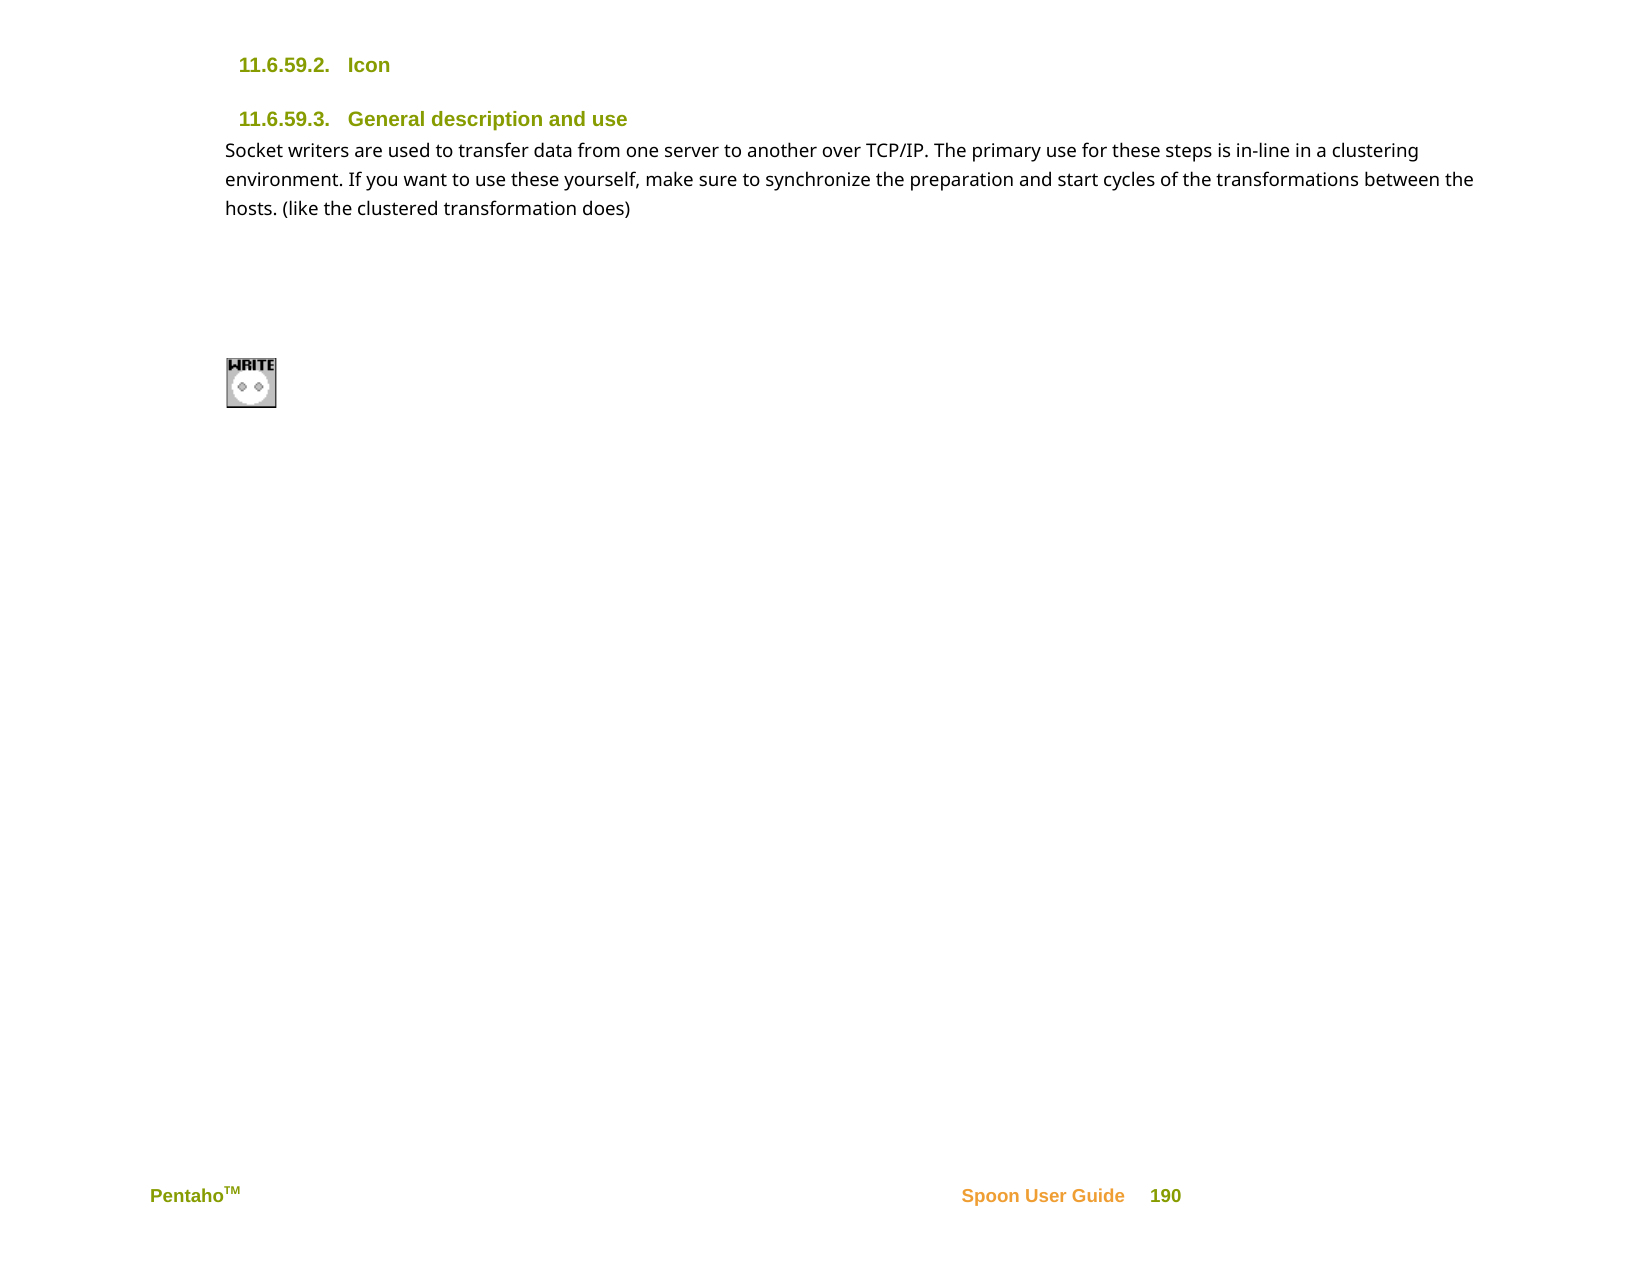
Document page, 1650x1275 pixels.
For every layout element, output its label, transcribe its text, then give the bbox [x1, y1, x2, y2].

subtitle General description and use [239, 99, 1500, 133]
text Socket writers are used to transfer data from one server to another over TCP/IP. The primary use for these steps is in-line in a clustering environment. If you want to use these yourself, make sure to synchronize the preparation and start cycles of the transformations between the hosts. (like the clustered transformation does) [225, 134, 1500, 222]
subtitle Icon [239, 45, 1500, 80]
picture [226, 358, 277, 408]
